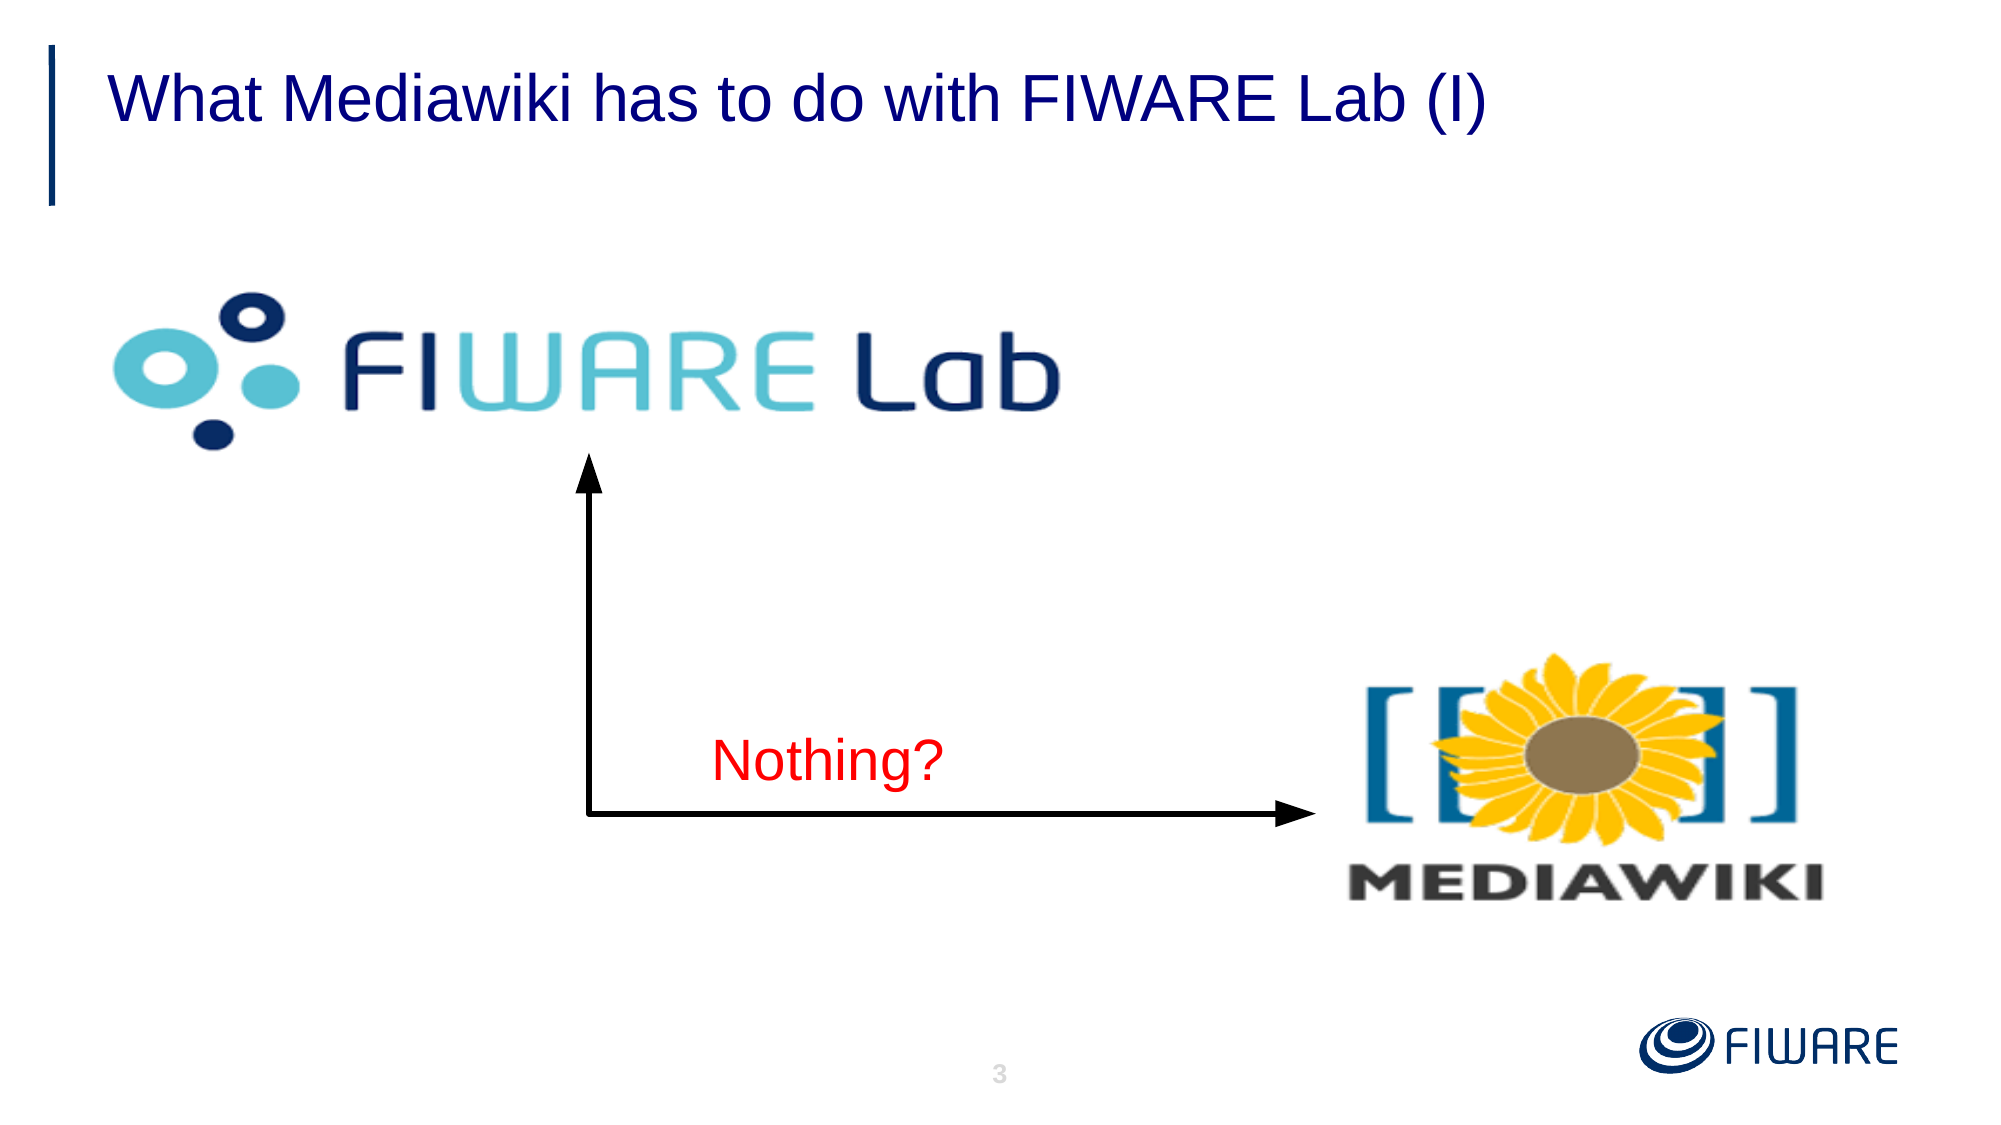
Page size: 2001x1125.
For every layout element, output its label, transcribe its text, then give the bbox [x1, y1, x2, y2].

picture [1315, 635, 1843, 993]
text_box Nothing? [696, 720, 1034, 840]
slide_number [887, 1042, 1113, 1103]
title What Mediawiki has to do with FIWARE Lab (I) [92, 47, 1704, 166]
picture [1635, 1012, 1905, 1077]
picture [82, 289, 1096, 453]
